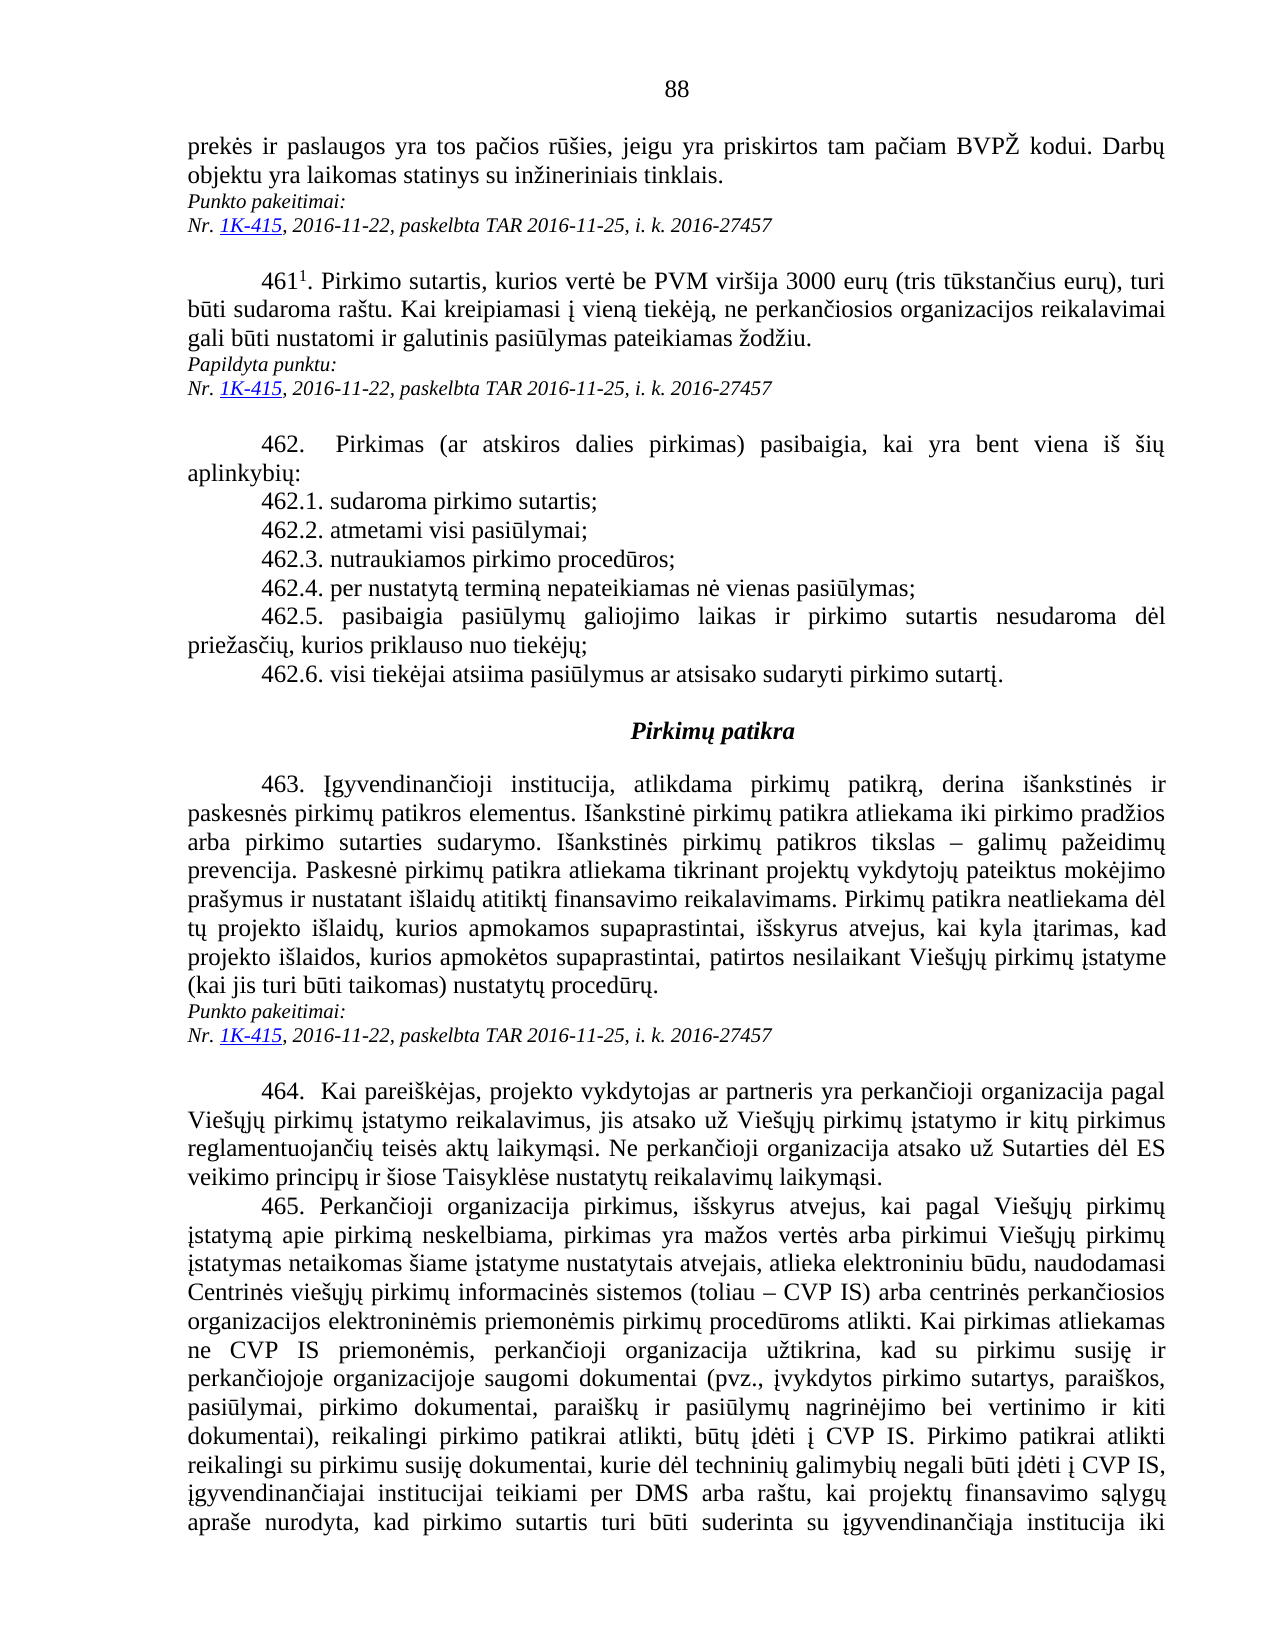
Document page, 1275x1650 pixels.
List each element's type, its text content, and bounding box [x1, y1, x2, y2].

text 462.4. per nustatytą terminą nepateikiamas nė vienas pasiūlymas; [187, 573, 1167, 601]
text Nr. 1K-415, 2016-11-22, paskelbta TAR 2016-11-25, i. k. 2016-27457 [187, 376, 1167, 400]
text 465. Perkančioji organizacija pirkimus, išskyrus atvejus, kai pagal Viešųjų pirkimų įstatymą apie pirkimą neskelbiama, pirkimas yra mažos vertės arba pirkimui Viešųjų pirkimų įstatymas netaikomas šiame įstatyme nustatytais atvejais, atlieka elektroniniu būdu, naudodamasi Centrinės viešųjų pirkimų informacinės sistemos (toliau – CVP IS) arba centrinės perkančiosios organizacijos elektroninėmis priemonėmis pirkimų procedūroms atlikti. Kai pirkimas atliekamas ne CVP IS priemonėmis, perkančioji organizacija užtikrina, kad su pirkimu susiję ir perkančiojoje organizacijoje saugomi dokumentai (pvz., įvykdytos pirkimo sutartys, paraiškos, pasiūlymai, pirkimo dokumentai, paraiškų ir pasiūlymų nagrinėjimo bei vertinimo ir kiti dokumentai), reikalingi pirkimo patikrai atlikti, būtų įdėti į CVP IS. Pirkimo patikrai atlikti reikalingi su pirkimu susiję dokumentai, kurie dėl techninių galimybių negali būti įdėti į CVP IS, įgyvendinančiajai institucijai teikiami per DMS arba raštu, kai projektų finansavimo sąlygų apraše nurodyta, kad pirkimo sutartis turi būti suderinta su įgyvendinančiąja institucija iki [187, 1191, 1167, 1536]
text Nr. 1K-415, 2016-11-22, paskelbta TAR 2016-11-25, i. k. 2016-27457 [187, 213, 1167, 237]
text Punkto pakeitimai: [187, 999, 1167, 1023]
subtitle Pirkimų patikra [261, 716, 1167, 745]
text prekės ir paslaugos yra tos pačios rūšies, jeigu yra priskirtos tam pačiam BVPŽ kodui. Darbų objektu yra laikomas statinys su inžineriniais tinklais. [187, 131, 1167, 189]
text 462. Pirkimas (ar atskiros dalies pirkimas) pasibaigia, kai yra bent viena iš šių aplinkybių: [187, 429, 1167, 486]
text 462.6. visi tiekėjai atsiima pasiūlymus ar atsisako sudaryti pirkimo sutartį. [187, 659, 1167, 688]
text 4611. Pirkimo sutartis, kurios vertė be PVM viršija 3000 eurų (tris tūkstančius eurų), turi būti sudaroma raštu. Kai kreipiamasi į vieną tiekėją, ne perkančiosios organizacijos reikalavimai gali būti nustatomi ir galutinis pasiūlymas pateikiamas žodžiu. [187, 266, 1167, 352]
text Papildyta punktu: [187, 352, 1167, 376]
text 463. Įgyvendinančioji institucija, atlikdama pirkimų patikrą, derina išankstinės ir paskesnės pirkimų patikros elementus. Išankstinė pirkimų patikra atliekama iki pirkimo pradžios arba pirkimo sutarties sudarymo. Išankstinės pirkimų patikros tikslas – galimų pažeidimų prevencija. Paskesnė pirkimų patikra atliekama tikrinant projektų vykdytojų pateiktus mokėjimo prašymus ir nustatant išlaidų atitiktį finansavimo reikalavimams. Pirkimų patikra neatliekama dėl tų projekto išlaidų, kurios apmokamos supaprastintai, išskyrus atvejus, kai kyla įtarimas, kad projekto išlaidos, kurios apmokėtos supaprastintai, patirtos nesilaikant Viešųjų pirkimų įstatyme (kai jis turi būti taikomas) nustatytų procedūrų. [187, 769, 1167, 999]
text 462.5. pasibaigia pasiūlymų galiojimo laikas ir pirkimo sutartis nesudaroma dėl priežasčių, kurios priklauso nuo tiekėjų; [187, 601, 1167, 659]
text 464. Kai pareiškėjas, projekto vykdytojas ar partneris yra perkančioji organizacija pagal Viešųjų pirkimų įstatymo reikalavimus, jis atsako už Viešųjų pirkimų įstatymo ir kitų pirkimus reglamentuojančių teisės aktų laikymąsi. Ne perkančioji organizacija atsako už Sutarties dėl ES veikimo principų ir šiose Taisyklėse nustatytų reikalavimų laikymąsi. [187, 1076, 1167, 1191]
text 462.2. atmetami visi pasiūlymai; [187, 515, 1167, 544]
text Punkto pakeitimai: [187, 189, 1167, 213]
text 462.3. nutraukiamos pirkimo procedūros; [187, 544, 1167, 573]
text 462.1. sudaroma pirkimo sutartis; [187, 486, 1167, 515]
text Nr. 1K-415, 2016-11-22, paskelbta TAR 2016-11-25, i. k. 2016-27457 [187, 1023, 1167, 1047]
